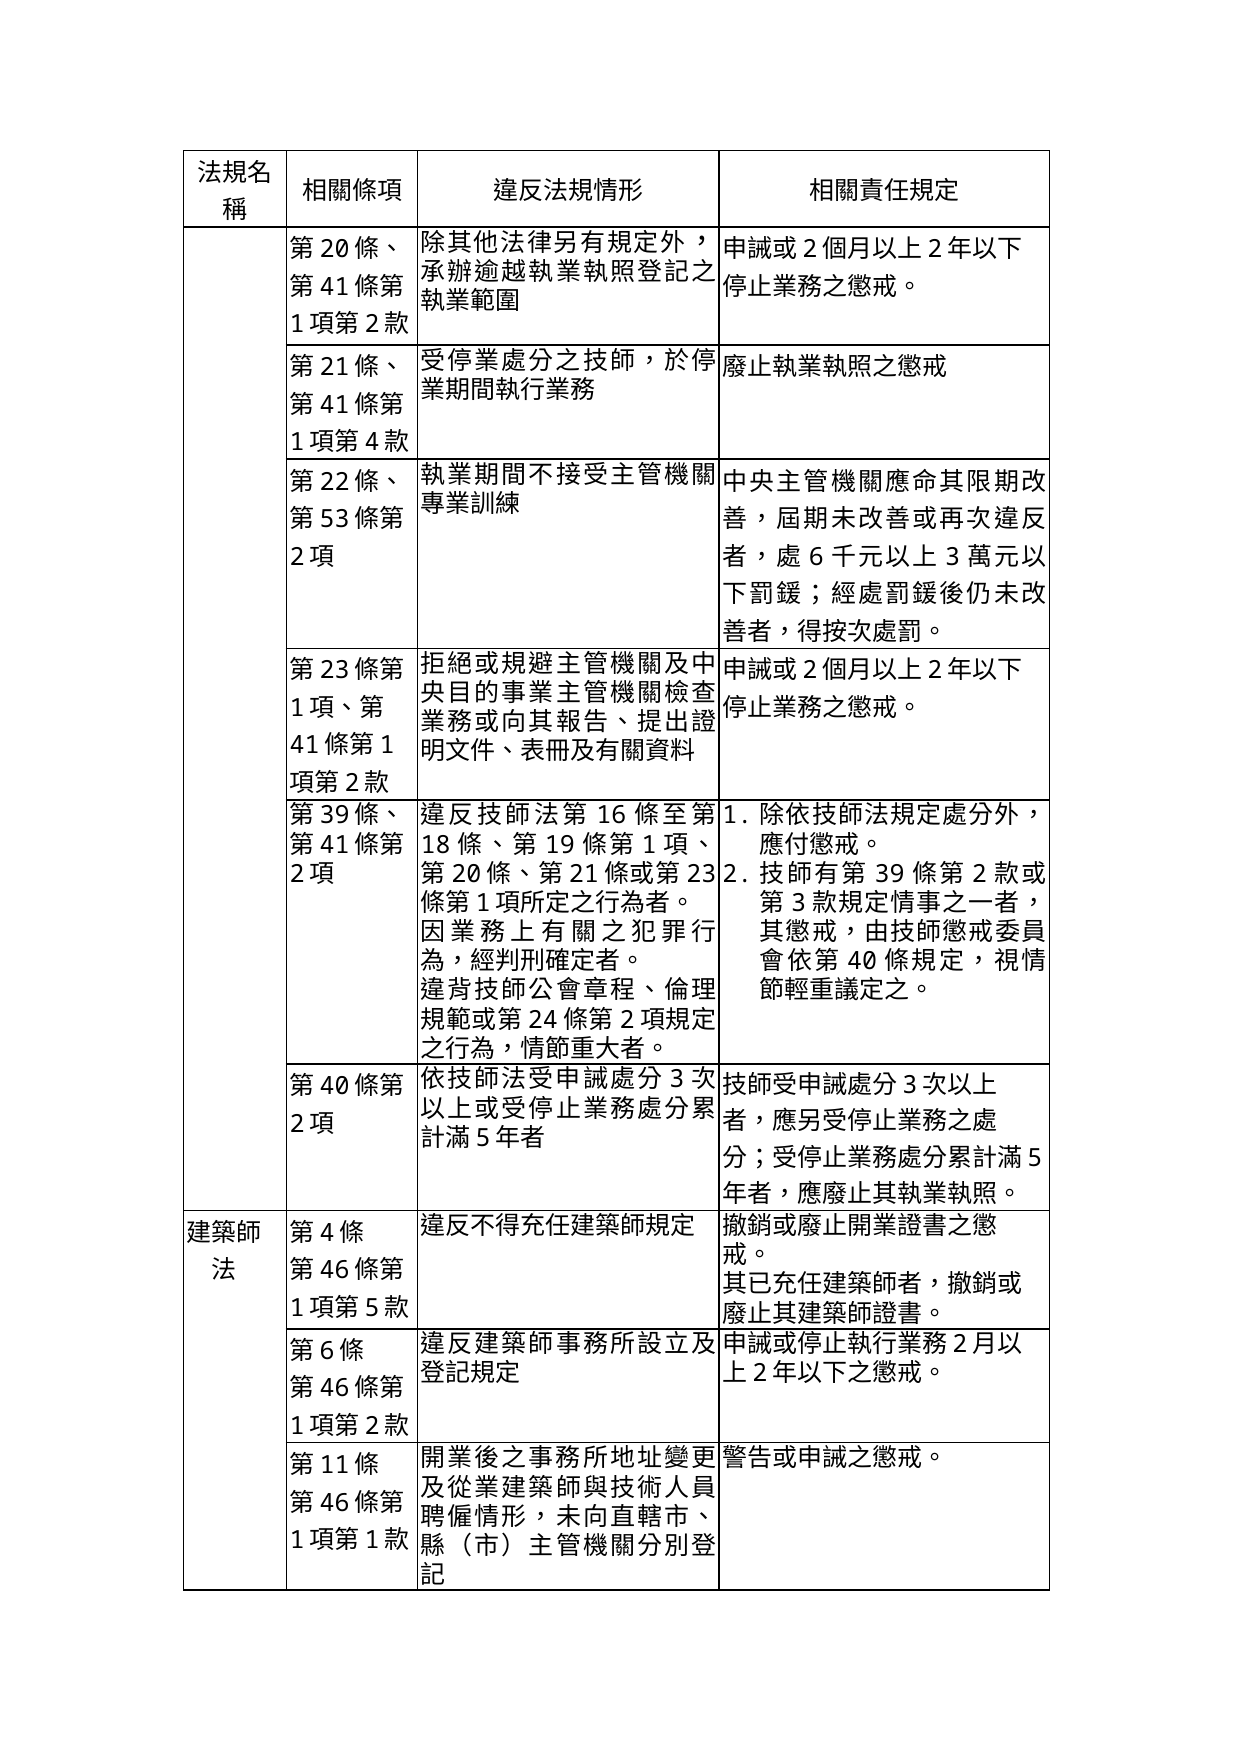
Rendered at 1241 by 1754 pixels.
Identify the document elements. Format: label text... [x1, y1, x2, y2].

table_cell 執業期間不接受主管機關專業訓練 [418, 460, 718, 647]
table_cell 廢止執業執照之懲戒 [720, 346, 1049, 458]
table_cell [184, 228, 286, 1209]
table_cell 第40條第2項 [287, 1065, 417, 1209]
table_cell 第22條、第53條第2項 [287, 460, 417, 647]
table_cell 開業後之事務所地址變更及從業建築師與技術人員聘僱情形，未向直轄市、縣（市）主管機關分別登記 [418, 1443, 718, 1589]
table_header 法規名稱 [184, 151, 286, 226]
table_cell 撤銷或廢止開業證書之懲戒。 其已充任建築師者，撤銷或廢止其建築師證書。 [720, 1211, 1049, 1328]
table_cell 違反不得充任建築師規定 [418, 1211, 718, 1328]
table_cell 受停業處分之技師，於停業期間執行業務 [418, 346, 718, 458]
table_cell 第11條 第46條第1項第1款 [287, 1443, 417, 1589]
table_cell 依技師法受申誡處分3次以上或受停止業務處分累計滿5年者 [418, 1065, 718, 1209]
table_cell 第39條、第41條第2項 [287, 801, 417, 1063]
table_cell 申誡或2個月以上2年以下停止業務之懲戒。 [720, 228, 1049, 344]
table_cell 第21條、 第41條第1項第4款 [287, 346, 417, 458]
table_cell 第20條、 第41條第1項第2款 [287, 228, 417, 344]
table_cell 除其他法律另有規定外，承辦逾越執業執照登記之執業範圍 [418, 228, 718, 344]
table_cell 第23條第1項、第41條第1項第2款 [287, 649, 417, 799]
table_cell 建築師法 [184, 1211, 286, 1589]
table_cell 第6條 第46條第1項第2款 [287, 1330, 417, 1442]
table_cell 違反技師法第16條至第18條、第19條第1項、第20條、第21條或第23條第1項所定之行為者。 因業務上有關之犯罪行為，經判刑確定者。 違背技師公會章程、倫理規範或第24條第2項規定之行為，情節重大者。 [418, 801, 718, 1063]
table_cell 拒絕或規避主管機關及中央目的事業主管機關檢查業務或向其報告、提出證明文件、表冊及有關資料 [418, 649, 718, 799]
table_cell 第4條 第46條第1項第5款 [287, 1211, 417, 1328]
table_cell 中央主管機關應命其限期改善，屆期未改善或再次違反者，處6千元以上3萬元以下罰鍰；經處罰鍰後仍未改善者，得按次處罰。 [720, 460, 1049, 647]
table_header 違反法規情形 [418, 151, 718, 226]
table_cell 違反建築師事務所設立及登記規定 [418, 1330, 718, 1442]
table_cell 申誡或2個月以上2年以下停止業務之懲戒。 [720, 649, 1049, 799]
table_header 相關責任規定 [720, 151, 1049, 226]
table_cell 警告或申誡之懲戒。 [720, 1443, 1049, 1589]
table_header 相關條項 [287, 151, 417, 226]
table_cell 技師受申誡處分3次以上者，應另受停止業務之處分；受停止業務處分累計滿5年者，應廢止其執業執照。 [720, 1065, 1049, 1209]
table_cell 除依技師法規定處分外，應付懲戒。 技師有第39條第2款或第3款規定情事之一者，其懲戒，由技師懲戒委員會依第40條規定，視情節輕重議定之。 [720, 801, 1049, 1063]
table_cell 申誡或停止執行業務2月以上2年以下之懲戒。 [720, 1330, 1049, 1442]
